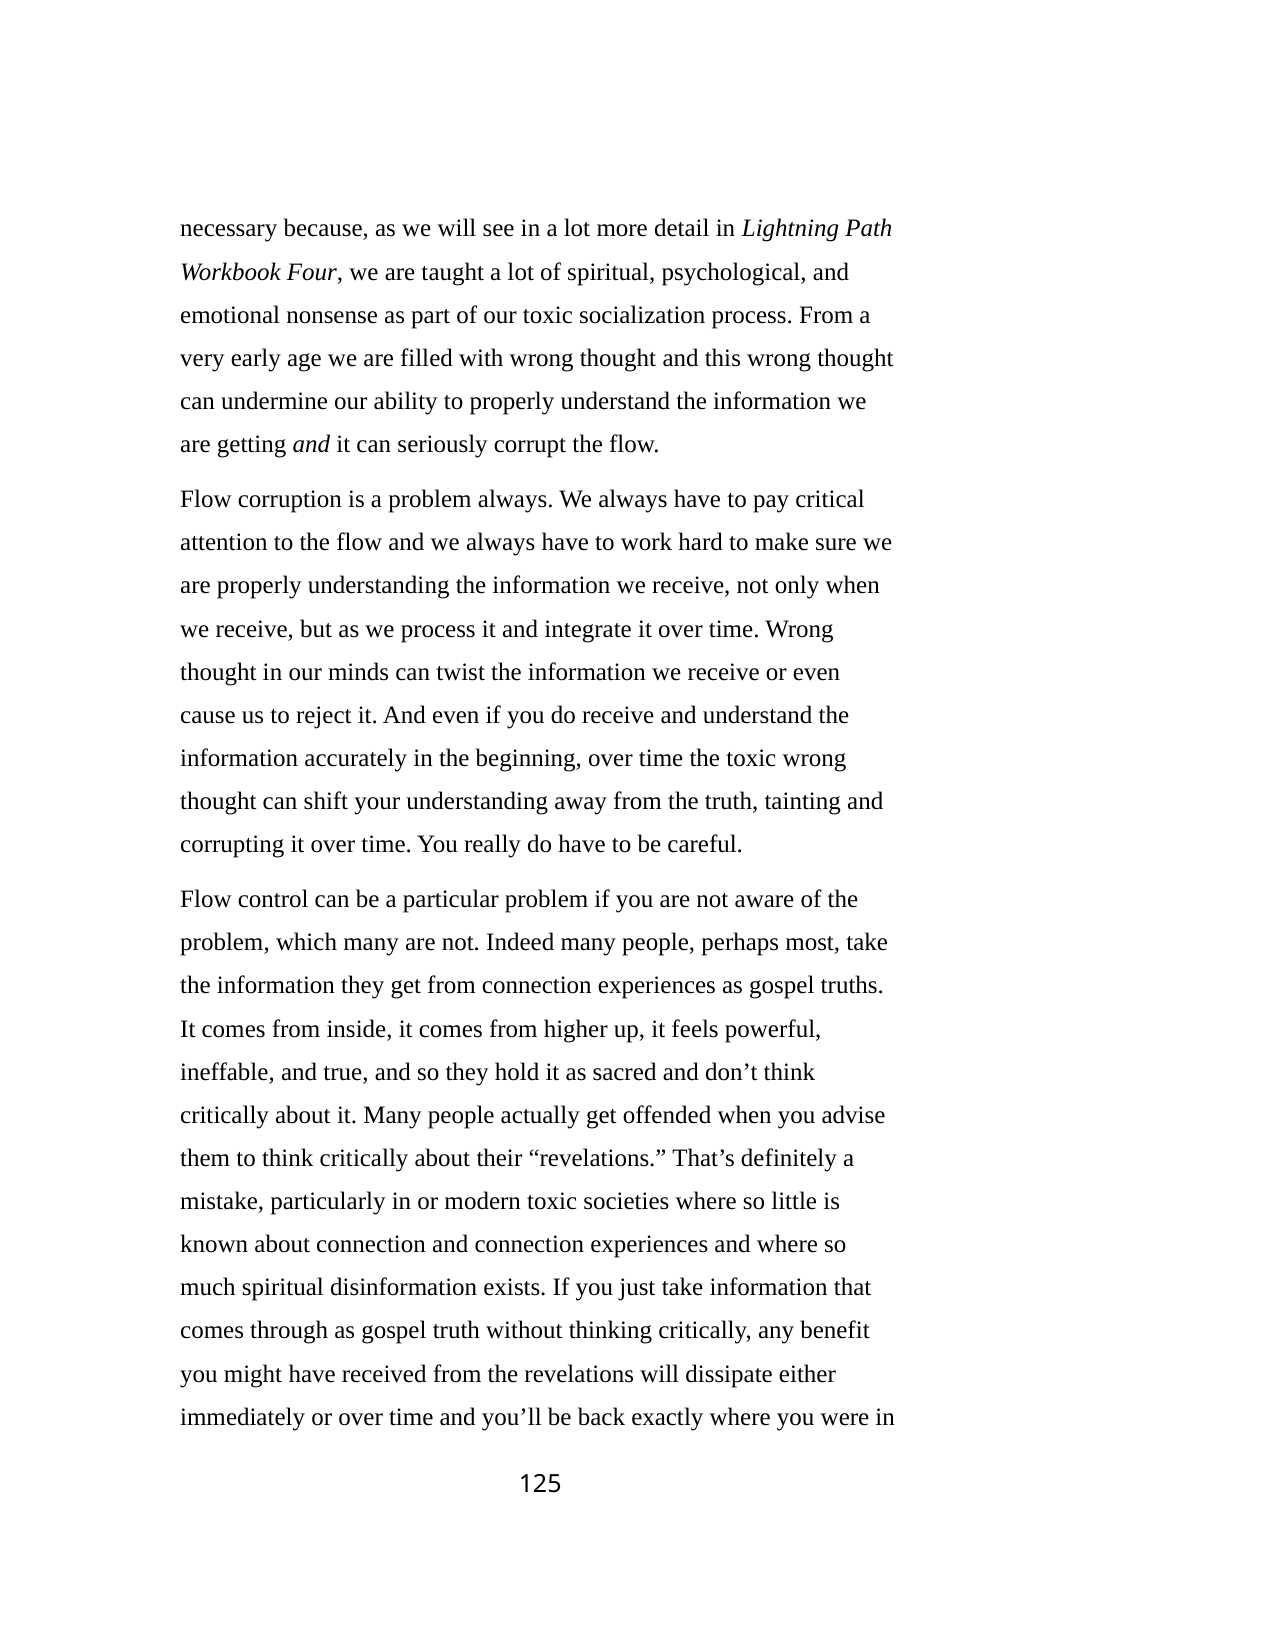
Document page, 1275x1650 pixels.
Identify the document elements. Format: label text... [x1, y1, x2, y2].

text Flow control can be a particular problem if you are not aware of the problem, which many are not. Indeed many people, perhaps most, take the information they get from connection experiences as gospel truths. It comes from inside, it comes from higher up, it feels powerful, ineffable, and true, and so they hold it as sacred and don’t think critically about it. Many people actually get offended when you advise them to think critically about their “revelations.” That’s definitely a mistake, particularly in or modern toxic societies where so little is known about connection and connection experiences and where so much spiritual disinformation exists. If you just take information that comes through as gospel truth without thinking critically, any benefit you might have received from the revelations will dissipate either immediately or over time and you’ll be back exactly where you were in [180, 884, 900, 1431]
text Flow corruption is a problem always. We always have to pay critical attention to the flow and we always have to work hard to make sure we are properly understanding the information we receive, not only when we receive, but as we process it and integrate it over time. Wrong thought in our minds can twist the information we receive or even cause us to reject it. And even if you do receive and understand the information accurately in the beginning, over time the toxic wrong thought can shift your understanding away from the truth, tainting and corrupting it over time. You really do have to be careful. [180, 484, 900, 858]
text necessary because, as we will see in a lot more detail in Lightning Path Workbook Four, we are taught a lot of spiritual, psychological, and emotional nonsense as part of our toxic socialization process. From a very early age we are filled with wrong thought and this wrong thought can undermine our ability to properly understand the information we are getting and it can seriously corrupt the flow. [180, 213, 900, 458]
